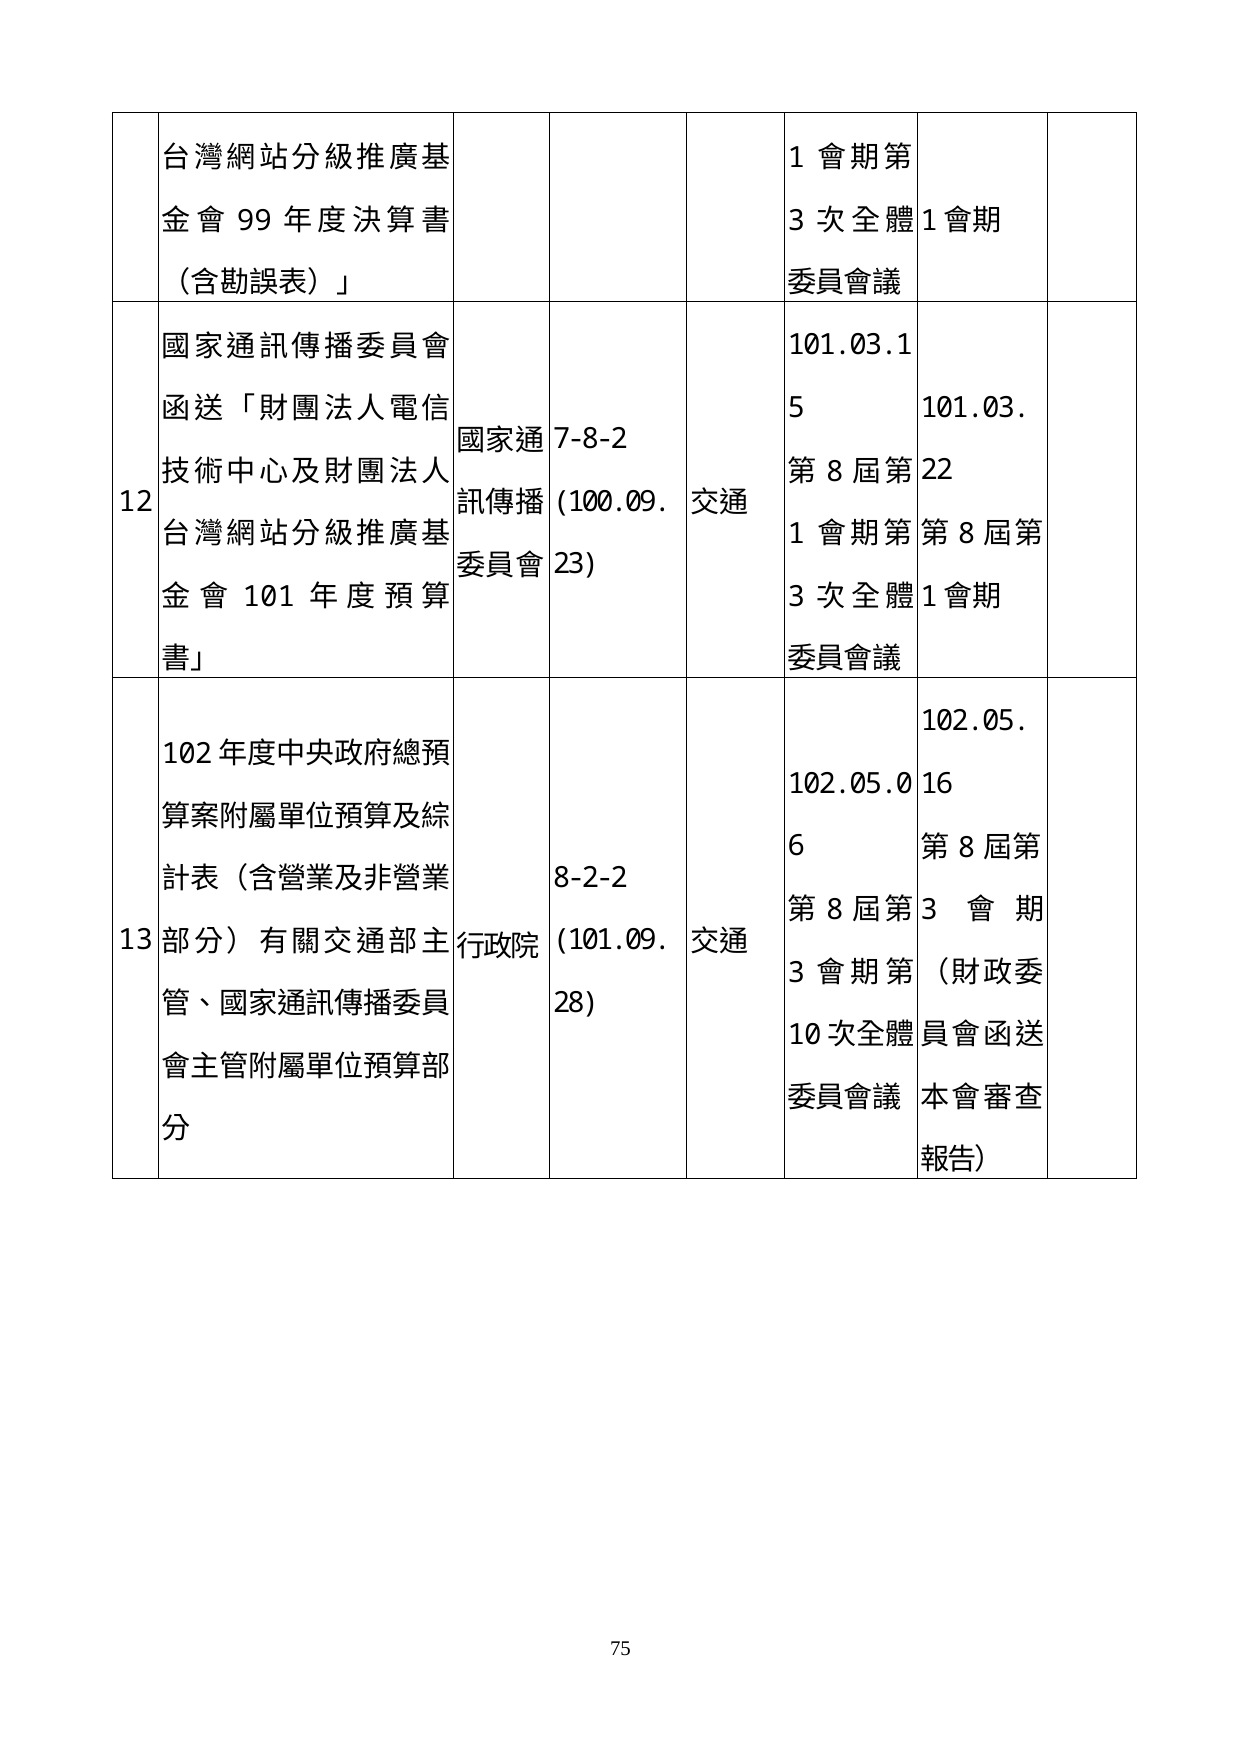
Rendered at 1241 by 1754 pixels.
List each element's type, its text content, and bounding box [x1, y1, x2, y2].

table_cell 國家通訊傳播委員會函送「財團法人電信技術中心及財團法人台灣網站分級推廣基金會101年度預算書」 [159, 302, 453, 677]
table_cell [454, 113, 549, 301]
table_cell [687, 113, 784, 301]
table_cell 交通 [687, 678, 784, 1178]
table_cell 交通 [687, 302, 784, 677]
table_cell 13 [113, 678, 158, 1178]
table_cell 7-8-2 (100.09.23) [550, 302, 686, 677]
table_cell 國家通訊傳播委員會 [454, 302, 549, 677]
table_cell [550, 113, 686, 301]
table_cell 1會期第3次全體委員會議 [785, 113, 917, 301]
table_cell 101.03.15 第8屆第1會期第3次全體委員會議 [785, 302, 917, 677]
table_cell [1048, 678, 1136, 1178]
table_cell 行政院 [454, 678, 549, 1178]
table_cell 102.05.16 第8屆第3會期（財政委員會函送本會審查報告） [918, 678, 1047, 1178]
table_cell 8-2-2 (101.09.28) [550, 678, 686, 1178]
table_cell [1048, 302, 1136, 677]
table_cell [113, 113, 158, 301]
table_cell [1048, 113, 1136, 301]
table_cell 1會期 [918, 113, 1047, 301]
table_cell 102.05.06 第8屆第3會期第10次全體委員會議 [785, 678, 917, 1178]
table_cell 台灣網站分級推廣基金會99年度決算書（含勘誤表）」 [159, 113, 453, 301]
table_cell 101.03.22 第8屆第1會期 [918, 302, 1047, 677]
table_cell 102年度中央政府總預算案附屬單位預算及綜計表（含營業及非營業部分）有關交通部主管、國家通訊傳播委員會主管附屬單位預算部分 [159, 678, 453, 1178]
table_cell 12 [113, 302, 158, 677]
